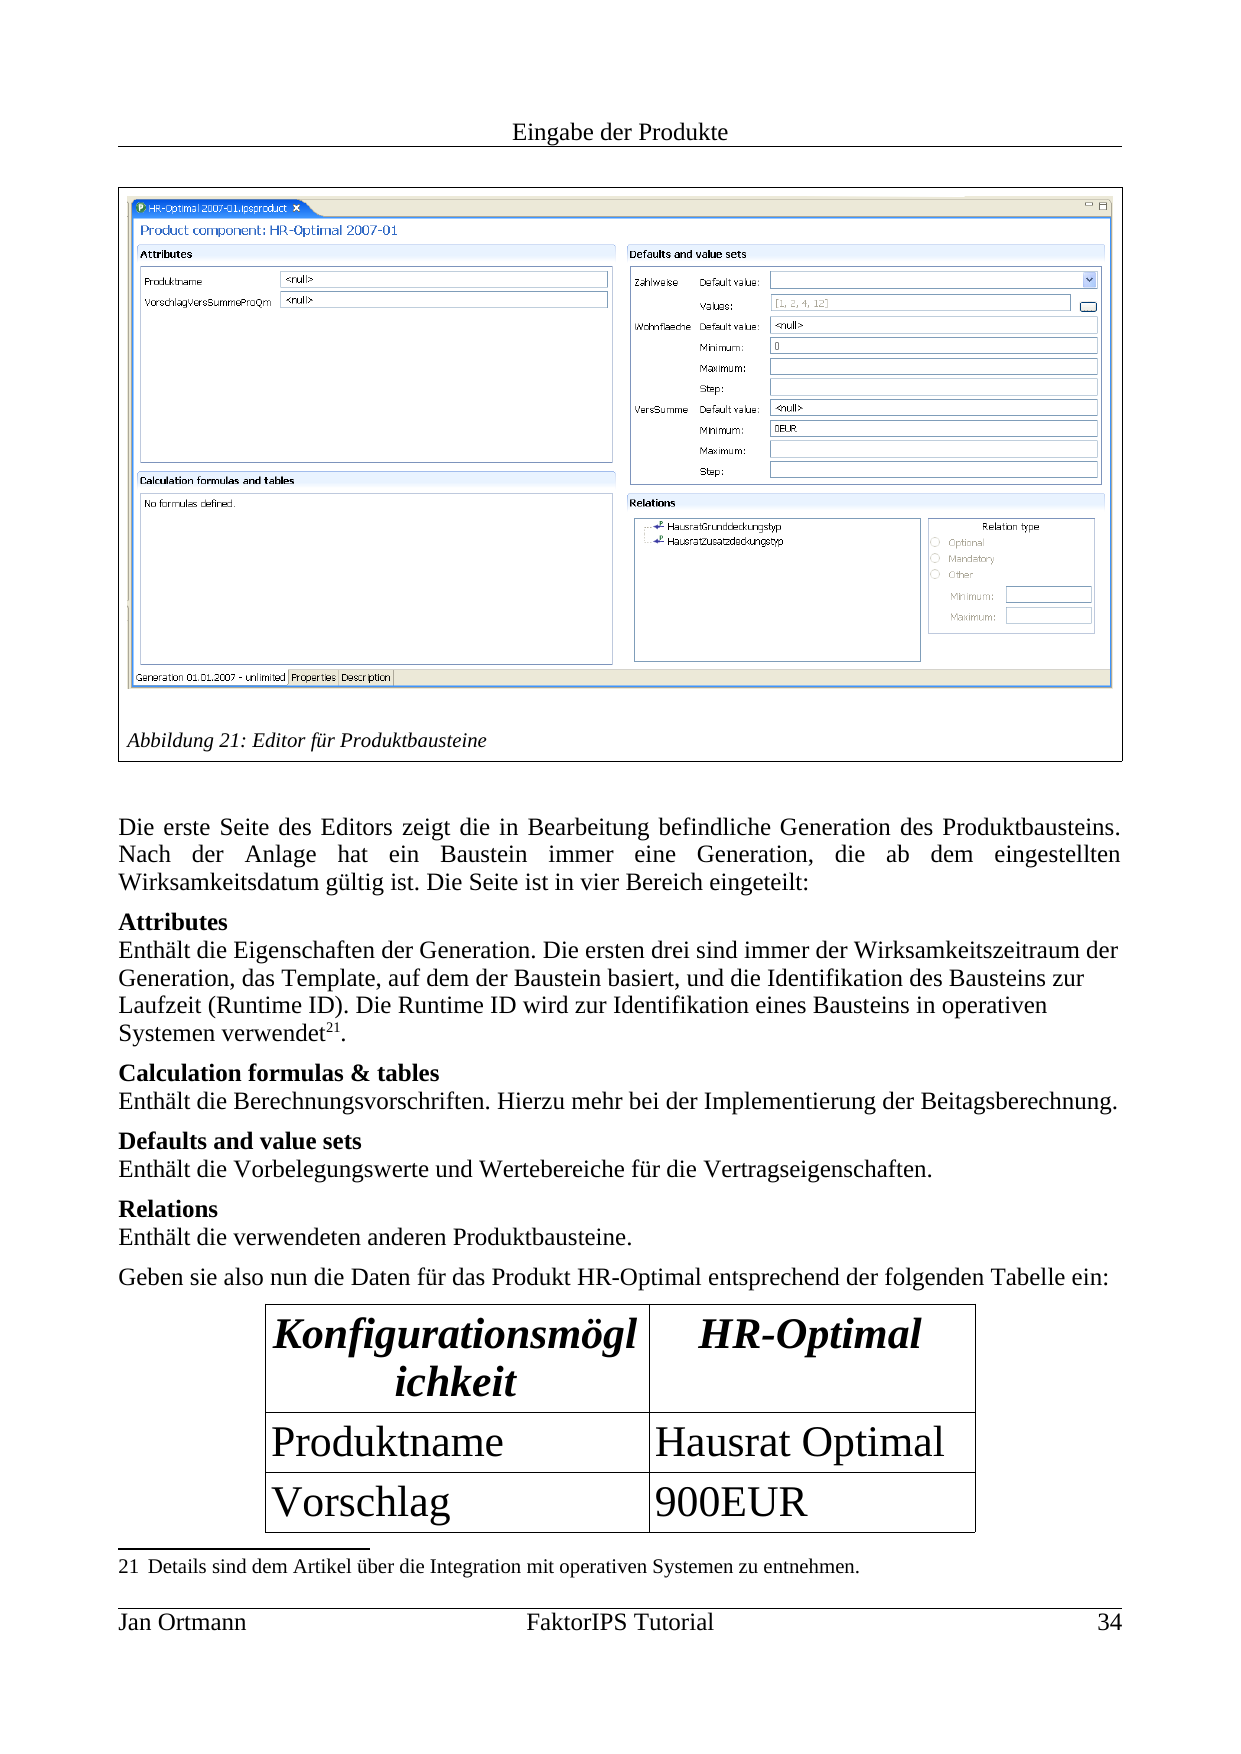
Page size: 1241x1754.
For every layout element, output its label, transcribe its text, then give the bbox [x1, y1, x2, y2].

text Relations Enthält die verwendeten anderen Produktbausteine. [118, 1195, 1122, 1251]
table_header HR-Optimal [650, 1305, 975, 1412]
table_cell 900EUR [650, 1473, 975, 1532]
text Calculation formulas & tables Enthält die Berechnungsvorschriften. Hierzu mehr bei der Implementierung der Beitagsberechnung. [118, 1059, 1122, 1115]
text Geben sie also nun die Daten für das Produkt HR-Optimal entsprechend der folgenden Tabelle ein: [118, 1263, 1122, 1291]
text Details sind dem Artikel über die Integration mit operativen Systemen zu entnehmen. [118, 1555, 1122, 1578]
text Defaults and value sets Enthält die Vorbelegungswerte und Wertebereiche für die Vertragseigenschaften. [118, 1127, 1122, 1183]
table_cell Hausrat Optimal [650, 1413, 975, 1472]
text Die erste Seite des Editors zeigt die in Bearbeitung befindliche Generation des Produktbausteins. Nach der Anlage hat ein Baustein immer eine Generation, die ab dem eingestellten Wirksamkeitsdatum gültig ist. Die Seite ist in vier Bereich eingeteilt: [118, 813, 1122, 896]
text Attributes Enthält die Eigenschaften der Generation. Die ersten drei sind immer der Wirksamkeitszeitraum der Generation, das Template, auf dem der Baustein basiert, und die Identifikation des Bausteins zur Laufzeit (Runtime ID). Die Runtime ID wird zur Identifikation eines Bausteins in operativen Systemen verwendet. [118, 908, 1122, 1047]
table_cell Produktname [266, 1413, 649, 1472]
text Abbildung 21: Editor für Produktbausteine [127, 729, 1113, 752]
picture [127, 196, 1113, 689]
table_header Konfigurationsmöglichkeit [266, 1305, 649, 1412]
table_cell Vorschlag [266, 1473, 649, 1532]
